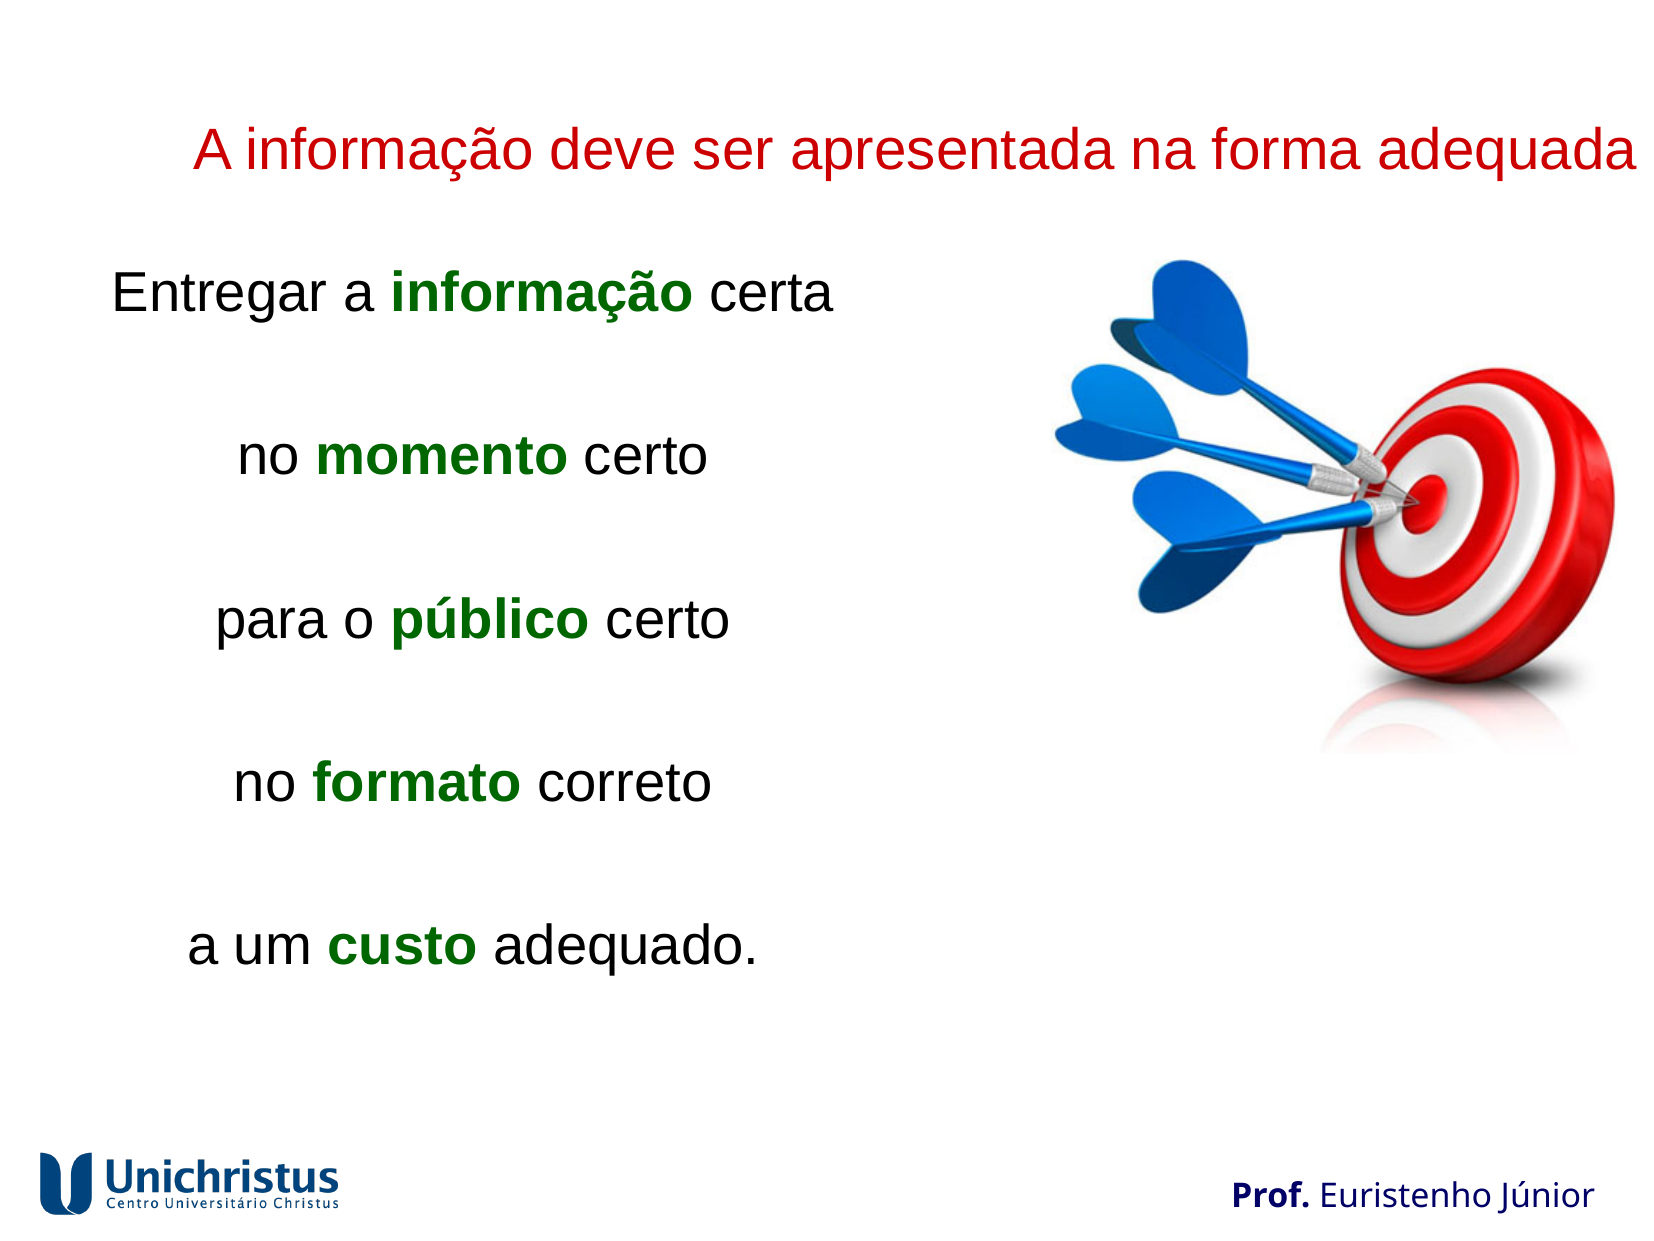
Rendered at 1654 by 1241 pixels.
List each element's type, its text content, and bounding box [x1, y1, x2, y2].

text_box Entregar a informação certa no momento certo para o público certo no formato correto a um custo adequado. [0, 248, 1171, 999]
picture [1051, 259, 1618, 754]
text_box Prof. Euristenho Júnior [1216, 1163, 1654, 1224]
picture [35, 1149, 343, 1217]
text_box A informação deve ser apresentada na forma adequada [178, 109, 1654, 189]
